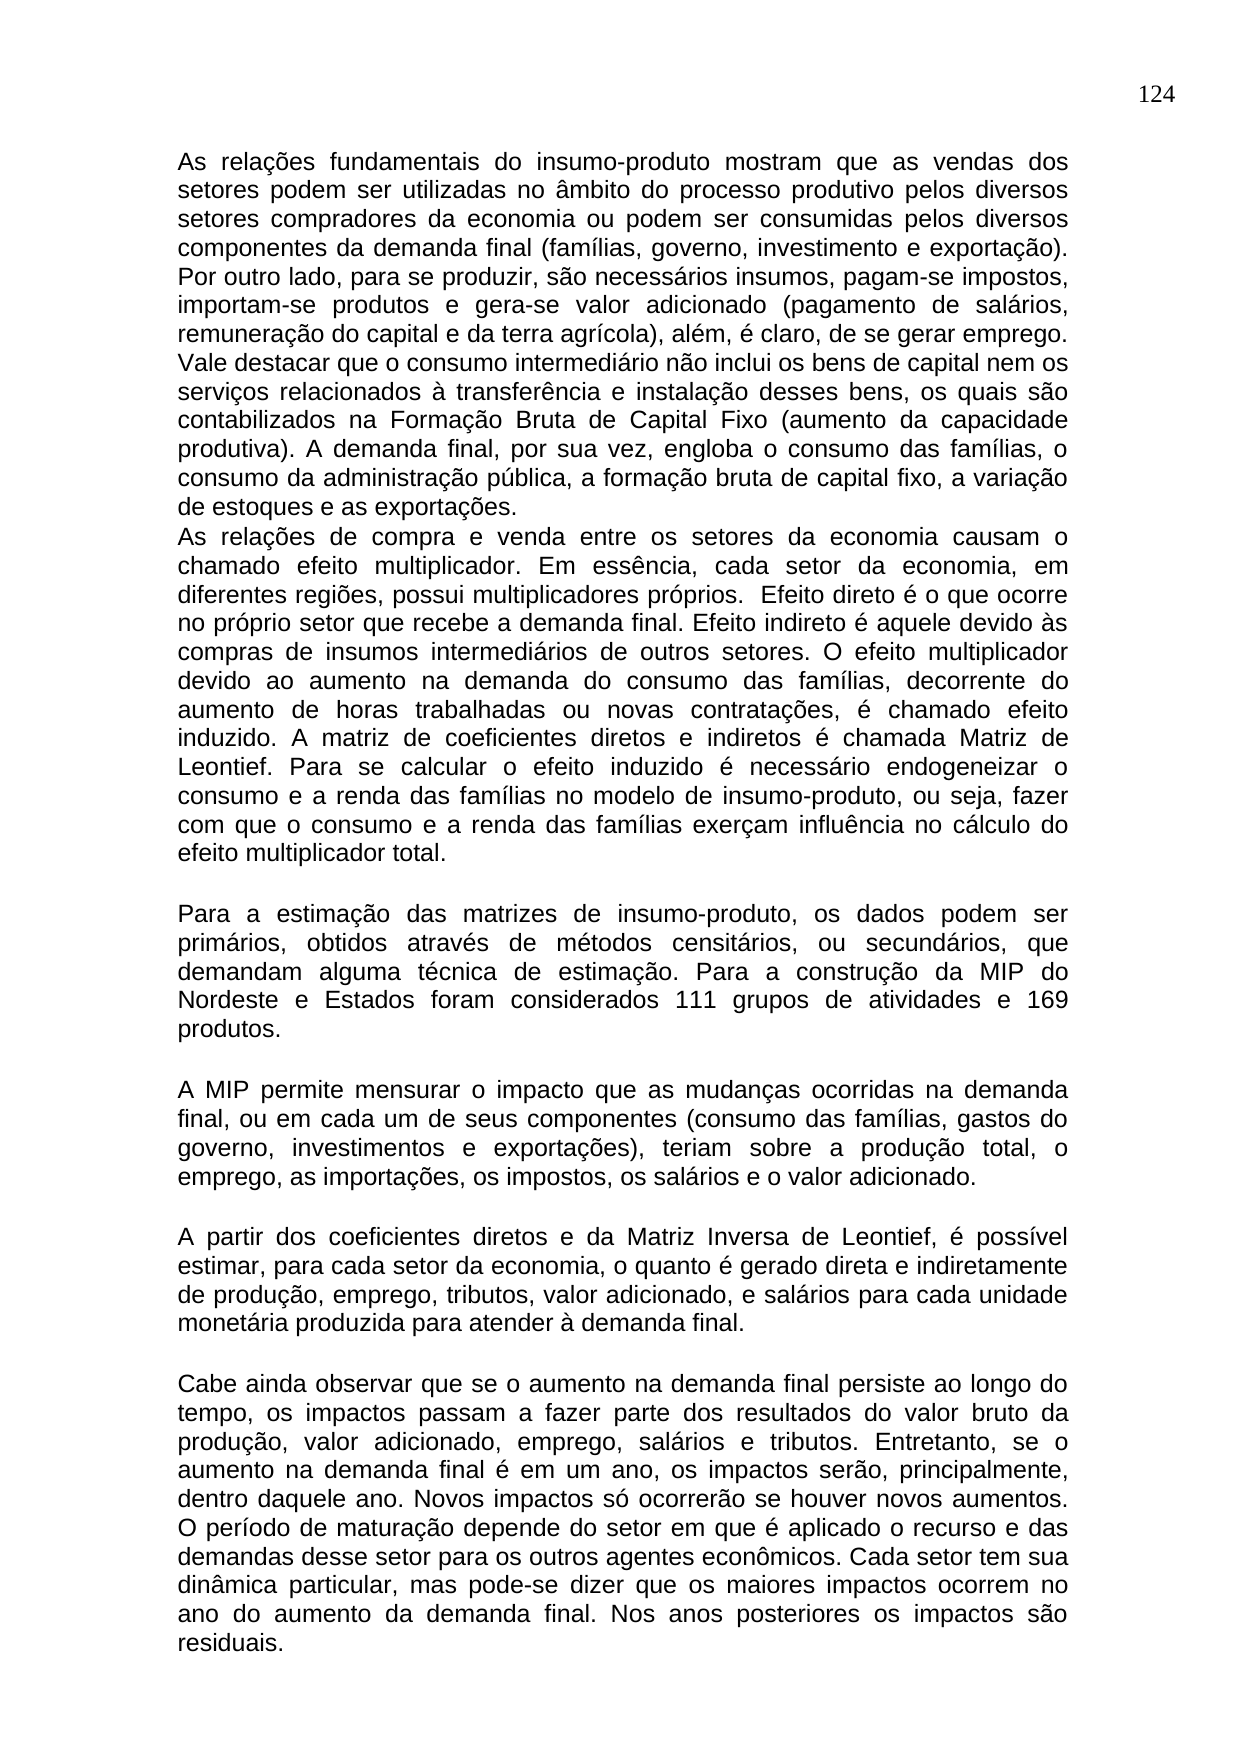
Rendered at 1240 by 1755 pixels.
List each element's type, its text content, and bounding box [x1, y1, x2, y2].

text A MIP permite mensurar o impacto que as mudanças ocorridas na demanda final, ou em cada um de seus componentes (consumo das famílias, gastos do governo, investimentos e exportações), teriam sobre a produção total, o emprego, as importações, os impostos, os salários e o valor adicionado. [177, 1075, 1070, 1190]
text A partir dos coeficientes diretos e da Matriz Inversa de Leontief, é possível estimar, para cada setor da economia, o quanto é gerado direta e indiretamente de produção, emprego, tributos, valor adicionado, e salários para cada unidade monetária produzida para atender à demanda final. [177, 1222, 1070, 1337]
text Para a estimação das matrizes de insumo-produto, os dados podem ser primários, obtidos através de métodos censitários, ou secundários, que demandam alguma técnica de estimação. Para a construção da MIP do Nordeste e Estados foram considerados 111 grupos de atividades e 169 produtos. [177, 899, 1070, 1043]
text As relações de compra e venda entre os setores da economia causam o chamado efeito multiplicador. Em essência, cada setor da economia, em diferentes regiões, possui multiplicadores próprios. Efeito direto é o que ocorre no próprio setor que recebe a demanda final. Efeito indireto é aquele devido às compras de insumos intermediários de outros setores. O efeito multiplicador devido ao aumento na demanda do consumo das famílias, decorrente do aumento de horas trabalhadas ou novas contratações, é chamado efeito induzido. A matriz de coeficientes diretos e indiretos é chamada Matriz de Leontief. Para se calcular o efeito induzido é necessário endogeneizar o consumo e a renda das famílias no modelo de insumo-produto, ou seja, fazer com que o consumo e a renda das famílias exerçam influência no cálculo do efeito multiplicador total. [177, 522, 1070, 867]
text Cabe ainda observar que se o aumento na demanda final persiste ao longo do tempo, os impactos passam a fazer parte dos resultados do valor bruto da produção, valor adicionado, emprego, salários e tributos. Entretanto, se o aumento na demanda final é em um ano, os impactos serão, principalmente, dentro daquele ano. Novos impactos só ocorrerão se houver novos aumentos. O período de maturação depende do setor em que é aplicado o recurso e das demandas desse setor para os outros agentes econômicos. Cada setor tem sua dinâmica particular, mas pode-se dizer que os maiores impactos ocorrem no ano do aumento da demanda final. Nos anos posteriores os impactos são residuais. [177, 1369, 1070, 1657]
text As relações fundamentais do insumo-produto mostram que as vendas dos setores podem ser utilizadas no âmbito do processo produtivo pelos diversos setores compradores da economia ou podem ser consumidas pelos diversos componentes da demanda final (famílias, governo, investimento e exportação). Por outro lado, para se produzir, são necessários insumos, pagam-se impostos, importam-se produtos e gera-se valor adicionado (pagamento de salários, remuneração do capital e da terra agrícola), além, é claro, de se gerar emprego. Vale destacar que o consumo intermediário não inclui os bens de capital nem os serviços relacionados à transferência e instalação desses bens, os quais são contabilizados na Formação Bruta de Capital Fixo (aumento da capacidade produtiva). A demanda final, por sua vez, engloba o consumo das famílias, o consumo da administração pública, a formação bruta de capital fixo, a variação de estoques e as exportações. [177, 147, 1070, 521]
